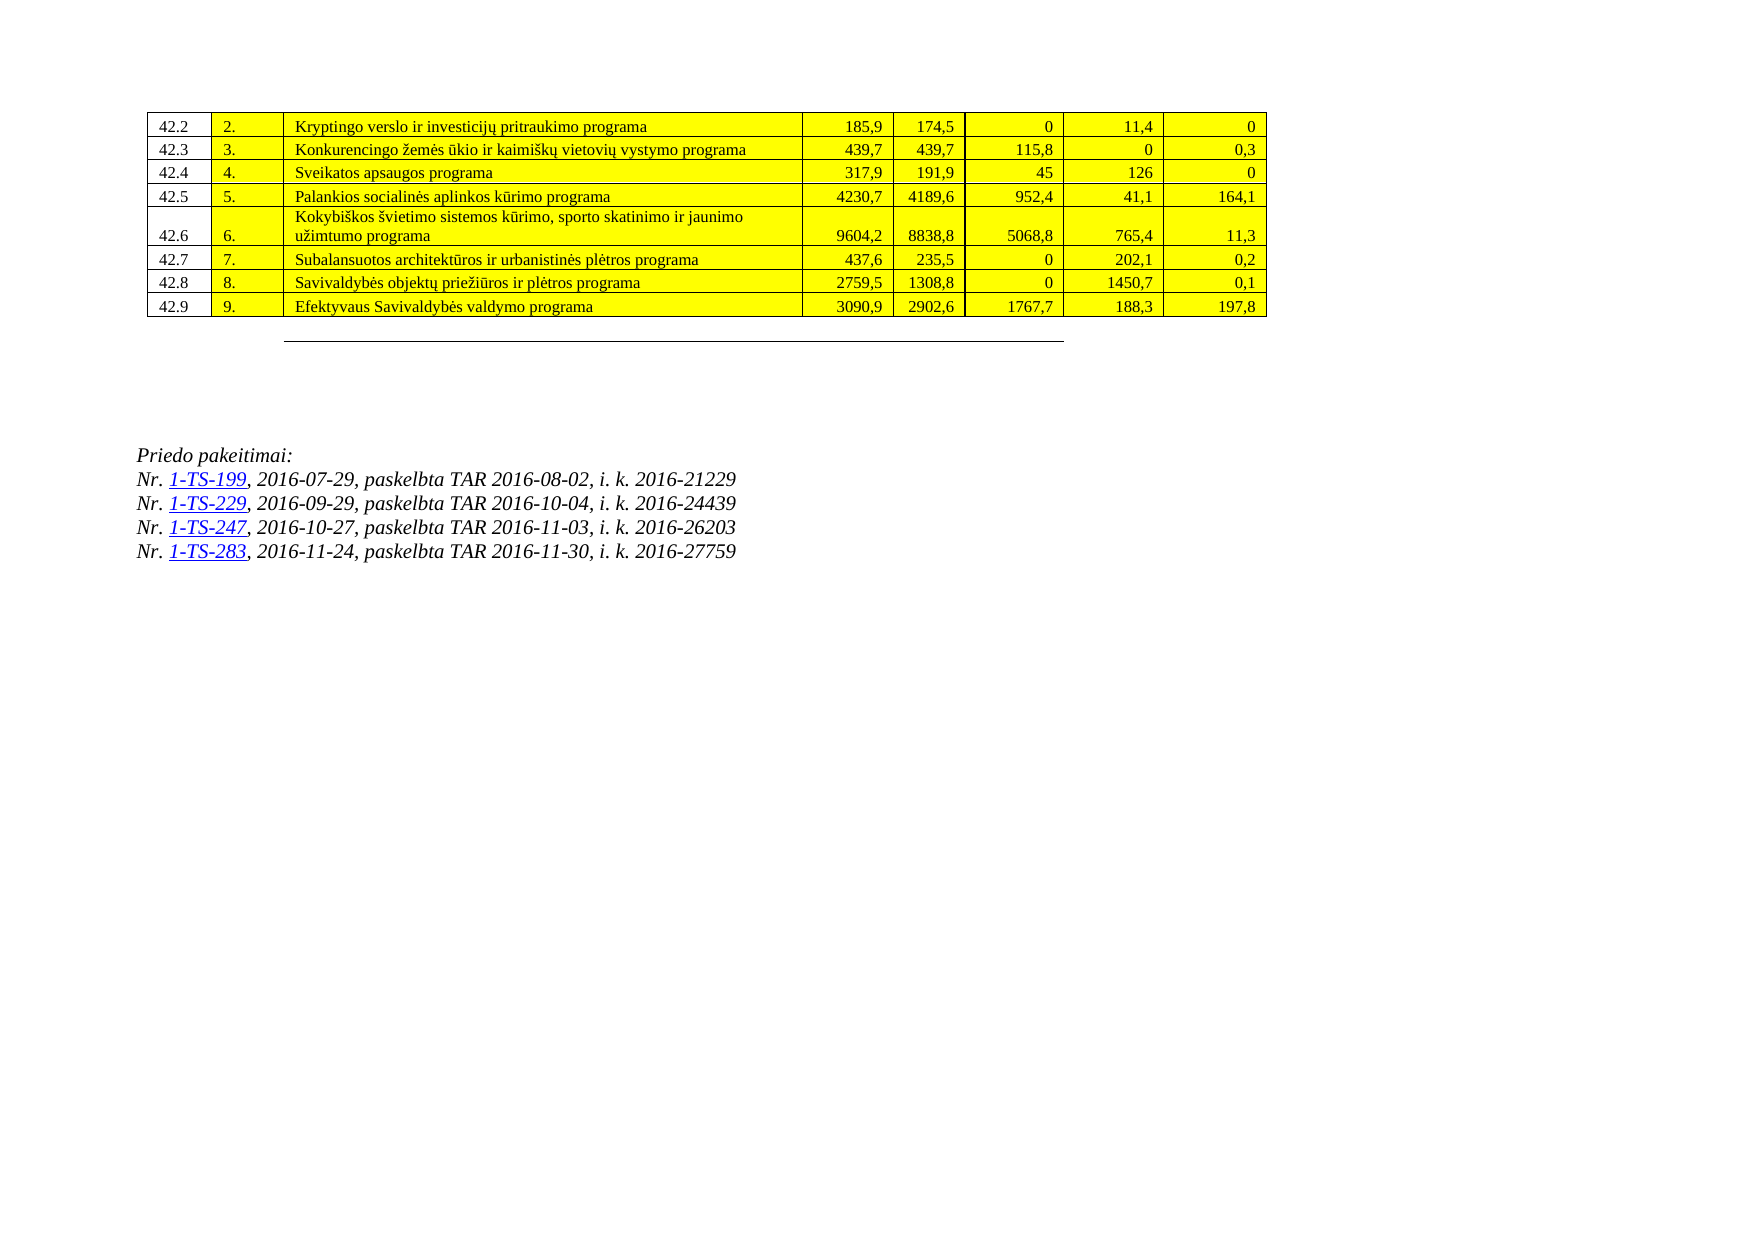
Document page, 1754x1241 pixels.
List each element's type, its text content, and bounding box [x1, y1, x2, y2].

table_cell 0 [1064, 137, 1163, 159]
table_cell 2759,5 [803, 270, 893, 292]
table_cell 439,7 [894, 137, 964, 159]
table_cell [965, 366, 1064, 390]
table_cell 1450,7 [1064, 270, 1163, 292]
table_cell [1064, 317, 1164, 341]
table_cell 42.6 [148, 207, 211, 245]
table_cell 8. [212, 270, 283, 292]
table_cell [893, 342, 965, 366]
table_cell [212, 390, 283, 414]
table_cell 3090,9 [803, 293, 893, 316]
text Nr. 1-TS-247, 2016-10-27, paskelbta TAR 2016-11-03, i. k. 2016-26203 [136, 515, 1679, 539]
table_cell Kryptingo verslo ir investicijų pritraukimo programa [284, 113, 802, 136]
table_cell Konkurencingo žemės ūkio ir kaimiškų vietovių vystymo programa [284, 137, 802, 159]
table_cell 42.8 [148, 270, 211, 292]
table_cell 11,4 [1064, 113, 1163, 136]
table_cell 164,1 [1164, 184, 1266, 206]
table_cell [1164, 317, 1266, 341]
table_cell [148, 317, 212, 341]
table_cell 317,9 [803, 160, 893, 182]
table_cell [284, 342, 802, 366]
table_cell [965, 342, 1064, 366]
table_cell [802, 317, 893, 341]
table_cell [965, 390, 1064, 414]
text Priedo pakeitimai: [136, 443, 1679, 467]
table_cell 41,1 [1064, 184, 1163, 206]
table_cell [1064, 366, 1164, 390]
table_cell 0 [966, 113, 1063, 136]
table_cell 191,9 [894, 160, 964, 182]
table_cell 9604,2 [803, 207, 893, 245]
table_cell 4189,6 [894, 184, 964, 206]
table_cell 202,1 [1064, 246, 1163, 269]
table_cell [802, 342, 893, 366]
table_cell 5068,8 [966, 207, 1063, 245]
table_cell Kokybiškos švietimo sistemos kūrimo, sporto skatinimo ir jaunimo užimtumo programa [284, 207, 802, 245]
table_cell [965, 317, 1064, 341]
table_cell [284, 390, 802, 414]
table_cell [284, 366, 802, 390]
table_cell 174,5 [894, 113, 964, 136]
table_cell 2902,6 [894, 293, 964, 316]
table_cell 4. [212, 160, 283, 182]
table_cell [1164, 390, 1266, 414]
text Nr. 1-TS-229, 2016-09-29, paskelbta TAR 2016-10-04, i. k. 2016-24439 [136, 491, 1679, 515]
table_cell Subalansuotos architektūros ir urbanistinės plėtros programa [284, 246, 802, 269]
table_cell [802, 390, 893, 414]
table_cell 11,3 [1164, 207, 1266, 245]
table_cell 126 [1064, 160, 1163, 182]
table_cell 6. [212, 207, 283, 245]
table_cell 185,9 [803, 113, 893, 136]
table_cell 235,5 [894, 246, 964, 269]
table_cell 9. [212, 293, 283, 316]
table_cell 952,4 [966, 184, 1063, 206]
table_cell 5. [212, 184, 283, 206]
table_cell 1767,7 [966, 293, 1063, 316]
table_cell [1064, 390, 1164, 414]
table_cell 42.2 [148, 113, 211, 136]
table_cell 0 [966, 246, 1063, 269]
table_cell 4230,7 [803, 184, 893, 206]
table_cell [1064, 341, 1164, 366]
table_cell [893, 390, 965, 414]
table_cell [148, 366, 212, 390]
table_cell 42.5 [148, 184, 211, 206]
table_cell 0,2 [1164, 246, 1266, 269]
table_cell [148, 341, 212, 366]
table_cell 0 [966, 270, 1063, 292]
table_cell 2. [212, 113, 283, 136]
table_cell 42.9 [148, 293, 211, 316]
table_cell 115,8 [966, 137, 1063, 159]
table_cell 765,4 [1064, 207, 1163, 245]
table_cell Sveikatos apsaugos programa [284, 160, 802, 182]
text Nr. 1-TS-199, 2016-07-29, paskelbta TAR 2016-08-02, i. k. 2016-21229 [136, 467, 1679, 491]
table_cell [148, 390, 212, 414]
table_cell 8838,8 [894, 207, 964, 245]
table_cell [802, 366, 893, 390]
table_cell 437,6 [803, 246, 893, 269]
table_cell 0,3 [1164, 137, 1266, 159]
table_cell [1164, 366, 1266, 390]
table_cell [212, 317, 283, 341]
table_cell [893, 317, 965, 341]
table_cell 0 [1164, 113, 1266, 136]
table_cell 0 [1164, 160, 1266, 182]
table_cell 7. [212, 246, 283, 269]
table_cell [212, 366, 283, 390]
table_cell 197,8 [1164, 293, 1266, 316]
table_cell 45 [966, 160, 1063, 182]
table_cell 42.7 [148, 246, 211, 269]
table_cell [893, 366, 965, 390]
text Nr. 1-TS-283, 2016-11-24, paskelbta TAR 2016-11-30, i. k. 2016-27759 [136, 539, 1679, 563]
table_cell 439,7 [803, 137, 893, 159]
table_cell Palankios socialinės aplinkos kūrimo programa [284, 184, 802, 206]
table_cell 3. [212, 137, 283, 159]
table_cell [284, 317, 802, 341]
table_cell Efektyvaus Savivaldybės valdymo programa [284, 293, 802, 316]
table_cell 42.4 [148, 160, 211, 182]
table_cell Savivaldybės objektų priežiūros ir plėtros programa [284, 270, 802, 292]
table_cell [212, 341, 283, 366]
table_cell 1308,8 [894, 270, 964, 292]
table_cell 0,1 [1164, 270, 1266, 292]
table_cell [1164, 341, 1266, 366]
table_cell 42.3 [148, 137, 211, 159]
table_cell 188,3 [1064, 293, 1163, 316]
